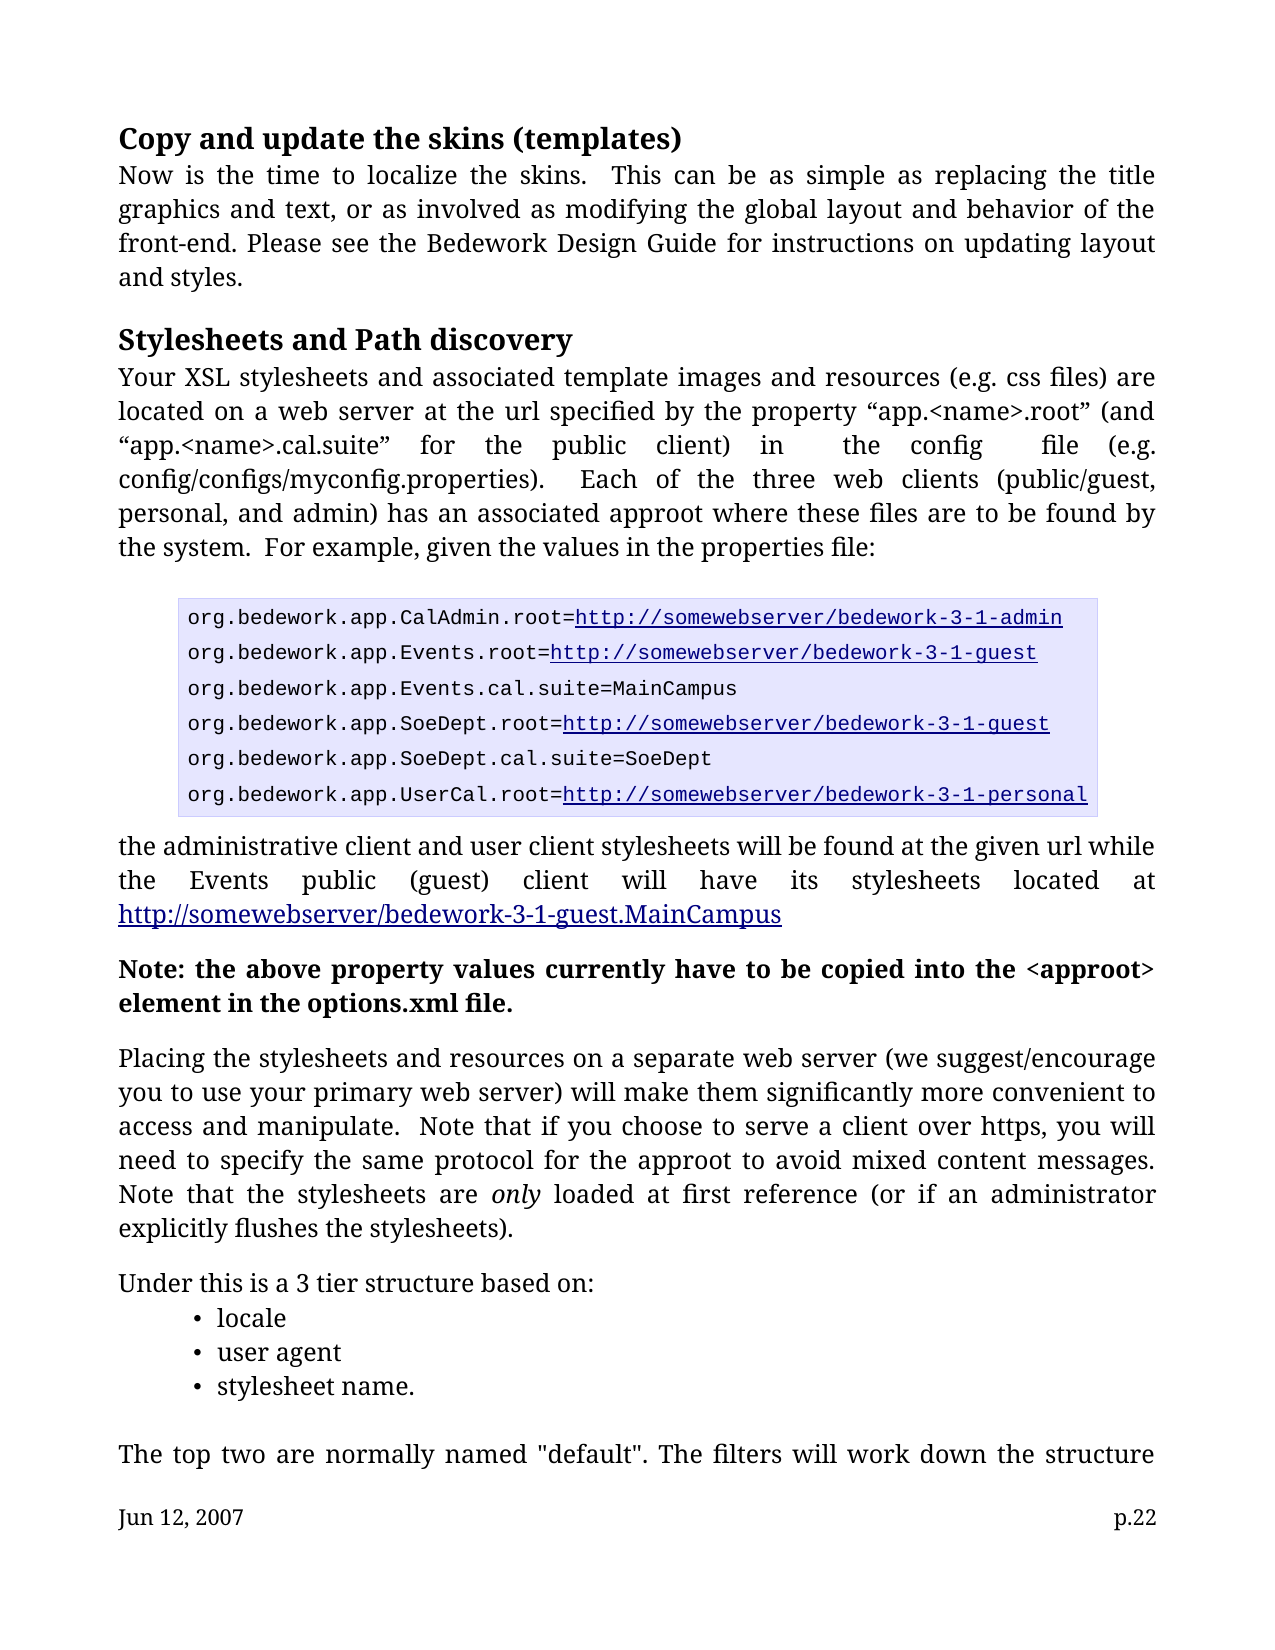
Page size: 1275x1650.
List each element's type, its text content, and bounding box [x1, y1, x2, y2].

text Now is the time to localize the skins. This can be as simple as replacing the title graphics and text, or as involved as modifying the global layout and behavior of the front-end. Please see the Bedework Design Guide for instructions on updating layout and styles. [118, 158, 1157, 294]
list stylesheet name. [193, 1368, 1157, 1402]
text org.bedework.app.Events.cal.suite=MainCampus [179, 668, 1097, 701]
subtitle Copy and update the skins (templates) [118, 118, 1157, 158]
list locale [193, 1300, 1157, 1334]
list user agent [193, 1334, 1157, 1368]
text org.bedework.app.CalAdmin.root=http://somewebserver/bedework-3-1-admin [179, 599, 1097, 630]
text Under this is a 3 tier structure based on: [118, 1266, 1157, 1300]
text org.bedework.app.UserCal.root=http://somewebserver/bedework-3-1-personal [179, 775, 1097, 816]
text org.bedework.app.SoeDept.cal.suite=SoeDept [179, 739, 1097, 772]
text Placing the stylesheets and resources on a separate web server (we suggest/encourage you to use your primary web server) will make them significantly more convenient to access and manipulate. Note that if you choose to serve a client over https, you will need to specify the same protocol for the approot to avoid mixed content messages. Note that the stylesheets are only loaded at first reference (or if an administrator explicitly flushes the stylesheets). [118, 1041, 1157, 1245]
text the administrative client and user client stylesheets will be found at the given url while the Events public (guest) client will have its stylesheets located at http://somewebserver/bedework-3-1-guest.MainCampus [118, 828, 1157, 931]
text org.bedework.app.SoeDept.root=http://somewebserver/bedework-3-1-guest [179, 704, 1097, 737]
text The top two are normally named "default". The filters will work down the structure [118, 1436, 1157, 1471]
text org.bedework.app.Events.root=http://somewebserver/bedework-3-1-guest [179, 633, 1097, 666]
text Your XSL stylesheets and associated template images and resources (e.g. css files) are located on a web server at the url specified by the property “app.<name>.root” (and “app.<name>.cal.suite” for the public client) in the config file (e.g. config/configs/myconfig.properties). Each of the three web clients (public/guest, personal, and admin) has an associated approot where these files are to be found by the system. For example, given the values in the properties file: [118, 359, 1157, 564]
text Note: the above property values currently have to be copied into the <approot> element in the options.xml file. [118, 952, 1157, 1020]
subtitle Stylesheets and Path discovery [118, 319, 1157, 359]
